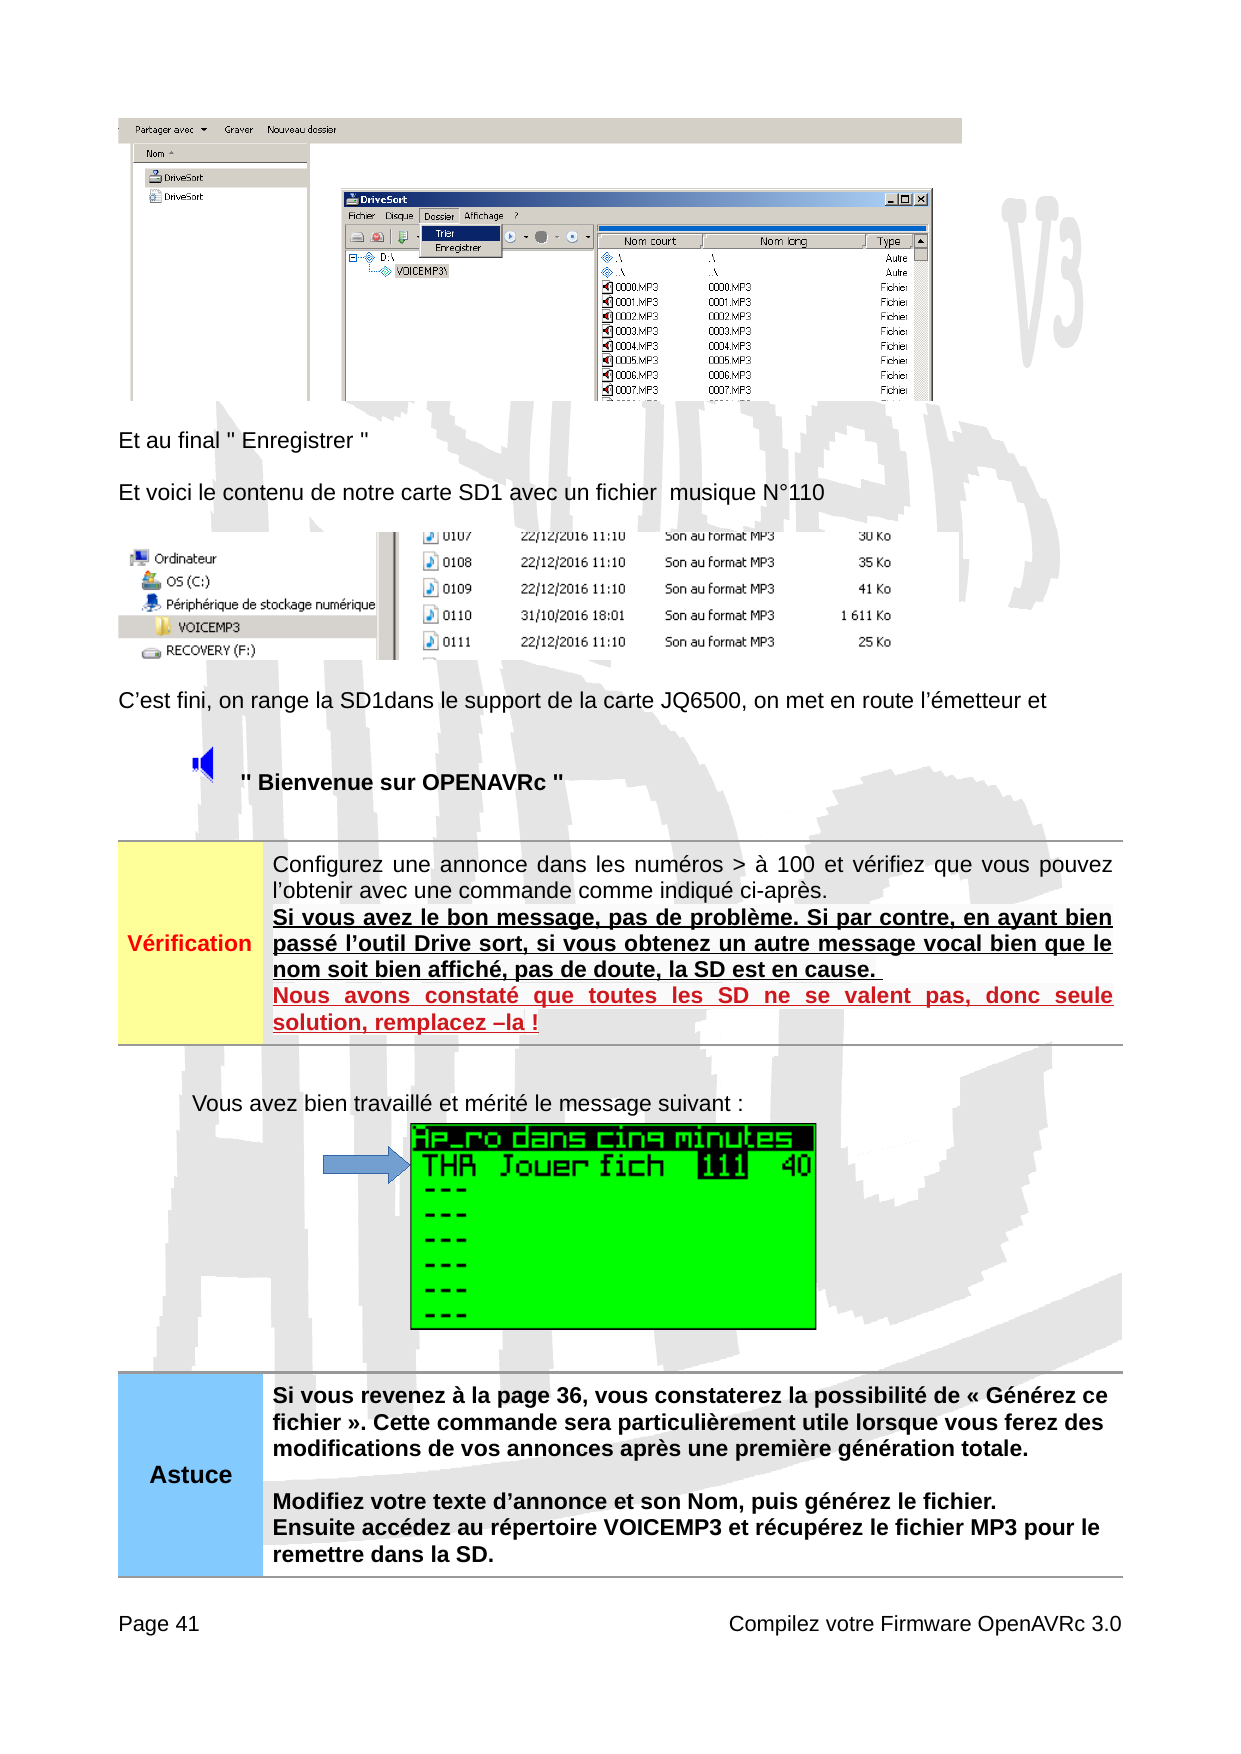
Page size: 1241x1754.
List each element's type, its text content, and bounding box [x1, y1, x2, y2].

text Et au final '' Enregistrer '' [118, 427, 1122, 453]
text '' Bienvenue sur OPENAVRc '' [118, 739, 1122, 796]
table_header Astuce [118, 1374, 263, 1576]
picture [410, 1123, 817, 1330]
table_header Configurez une annonce dans les numéros > à 100 et vérifiez que vous pouvez l’obtenir avec une commande comme indiqué ci-après. Si vous avez le bon message, pas de problème. Si par contre, en ayant bien passé l’outil Drive sort, si vous obtenez un autre message vocal bien que le nom soit bien affiché, pas de doute, la SD est en cause. Nous avons constaté que toutes les SD ne se valent pas, donc seule solution, remplacez –la ! [264, 842, 1122, 1044]
text Vous avez bien travaillé et mérité le message suivant : [118, 1090, 1122, 1117]
table_header Si vous revenez à la page 36, vous constaterez la possibilité de « Générez ce fichier ». Cette commande sera particulièrement utile lorsque vous ferez des modifications de vos annonces après une première génération totale. Modifiez votre texte d’annonce et son Nom, puis générez le fichier. Ensuite accédez au répertoire VOICEMP3 et récupérez le fichier MP3 pour le remettre dans la SD. [264, 1374, 1122, 1576]
text C’est fini, on range la SD1dans le support de la carte JQ6500, on met en route l’émetteur et [118, 687, 1122, 713]
table_header Vérification [118, 842, 263, 1044]
text Et voici le contenu de notre carte SD1 avec un fichier musique N°110 [118, 479, 1122, 506]
picture [192, 739, 241, 791]
